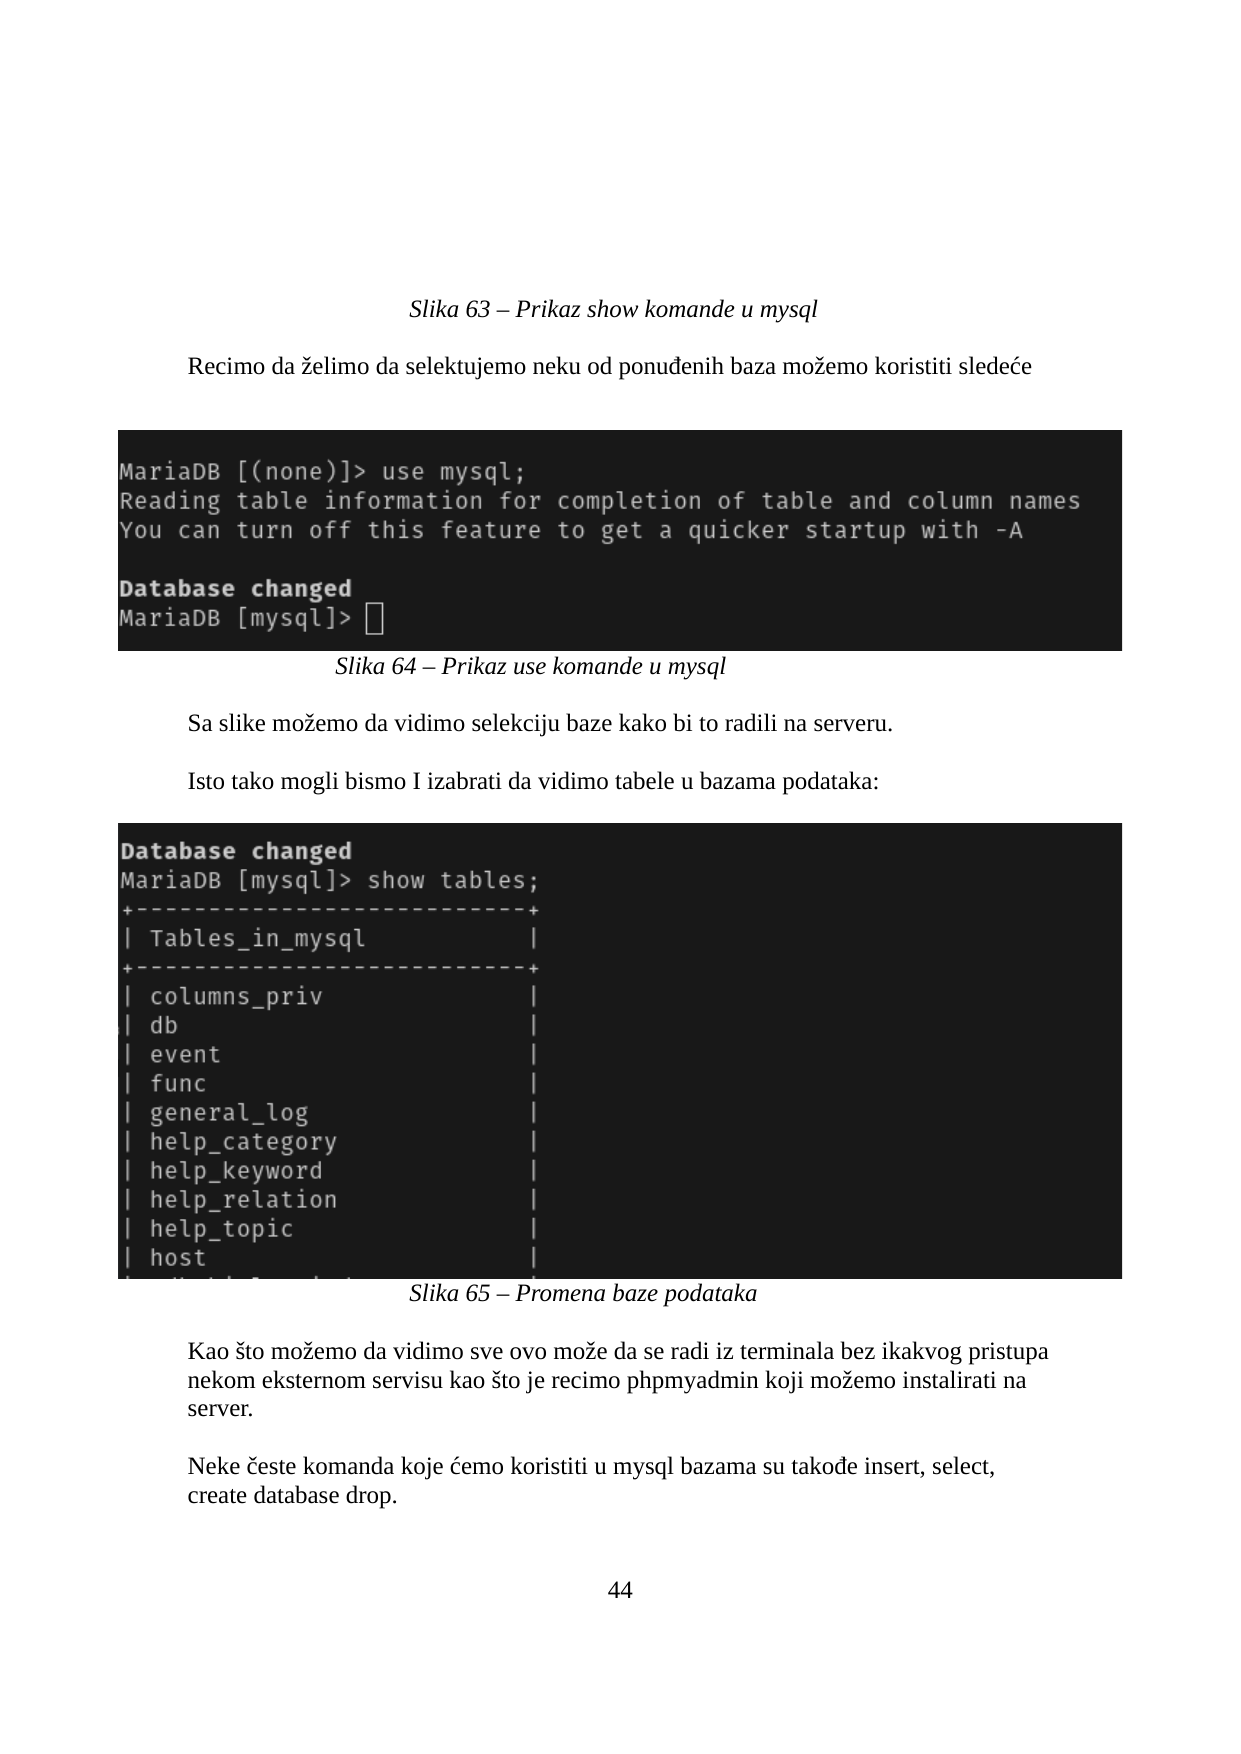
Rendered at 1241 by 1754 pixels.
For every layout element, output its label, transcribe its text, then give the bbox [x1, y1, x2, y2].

text Slika 65 – Promena baze podataka [187, 1279, 1053, 1336]
picture [118, 823, 1123, 1279]
text Slika 63 – Prikaz show komande u mysql [187, 294, 1053, 322]
text Kao što možemo da vidimo sve ovo može da se radi iz terminala bez ikakvog pristupa nekom eksternom servisu kao što je recimo phpmyadmin koji možemo instalirati na server. [187, 1336, 1053, 1422]
text Neke česte komanda koje ćemo koristiti u mysql bazama su takođe insert, select, create database drop. [187, 1451, 1053, 1508]
text Slika 64 – Prikaz use komande u mysql [187, 651, 1053, 679]
picture [118, 430, 1123, 651]
text Isto tako mogli bismo I izabrati da vidimo tabele u bazama podataka: [187, 766, 1053, 794]
text [187, 409, 1053, 430]
text Sa slike možemo da vidimo selekciju baze kako bi to radili na serveru. [187, 708, 1053, 737]
text Recimo da želimo da selektujemo neku od ponuđenih baza možemo koristiti sledeće [187, 351, 1053, 380]
